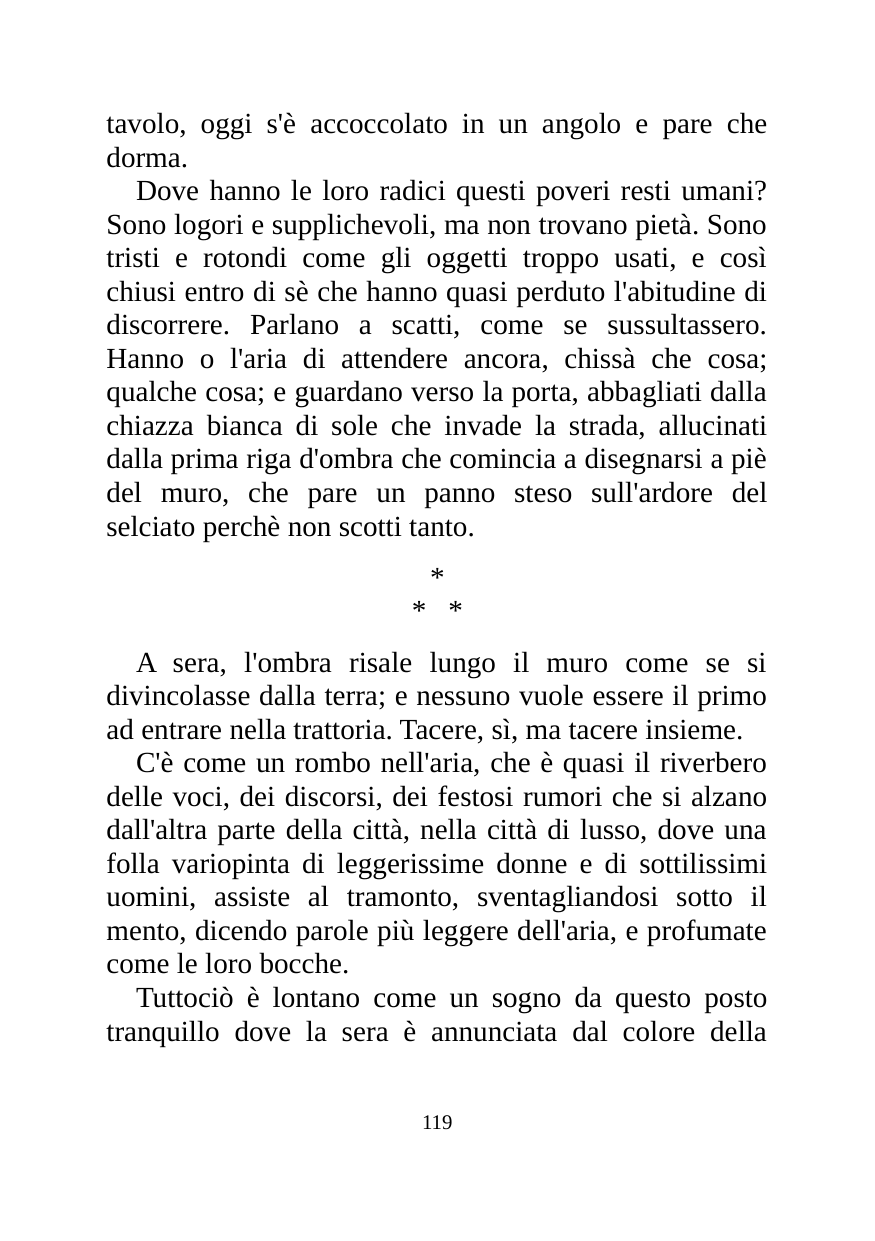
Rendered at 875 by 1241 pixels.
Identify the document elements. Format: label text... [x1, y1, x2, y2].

text tavolo, oggi s'è accoccolato in un angolo e pare che dorma. [106, 106, 768, 173]
text C'è come un rombo nell'aria, che è quasi il riverbero delle voci, dei discorsi, dei festosi rumori che si alzano dall'altra parte della città, nella città di lusso, dove una folla variopinta di leggerissime donne e di sottilissimi uomini, assiste al tramonto, sventagliandosi sotto il mento, dicendo parole più leggere dell'aria, e profumate come le loro bocche. [106, 745, 768, 980]
text * * * [106, 560, 768, 627]
text Dove hanno le loro radici questi poveri resti umani? Sono logori e supplichevoli, ma non trovano pietà. Sono tristi e rotondi come gli oggetti troppo usati, e così chiusi entro di sè che hanno quasi perduto l'abitudine di discorrere. Parlano a scatti, come se sussultassero. Hanno o l'aria di attendere ancora, chissà che cosa; qualche cosa; e guardano verso la porta, abbagliati dalla chiazza bianca di sole che invade la strada, allucinati dalla prima riga d'ombra che comincia a disegnarsi a piè del muro, che pare un panno steso sull'ardore del selciato perchè non scotti tanto. [106, 173, 768, 542]
text A sera, l'ombra risale lungo il muro come se si divincolasse dalla terra; e nessuno vuole essere il primo ad entrare nella trattoria. Tacere, sì, ma tacere insieme. [106, 645, 768, 745]
text Tuttociò è lontano come un sogno da questo posto tranquillo dove la sera è annunciata dal colore della [106, 980, 768, 1047]
